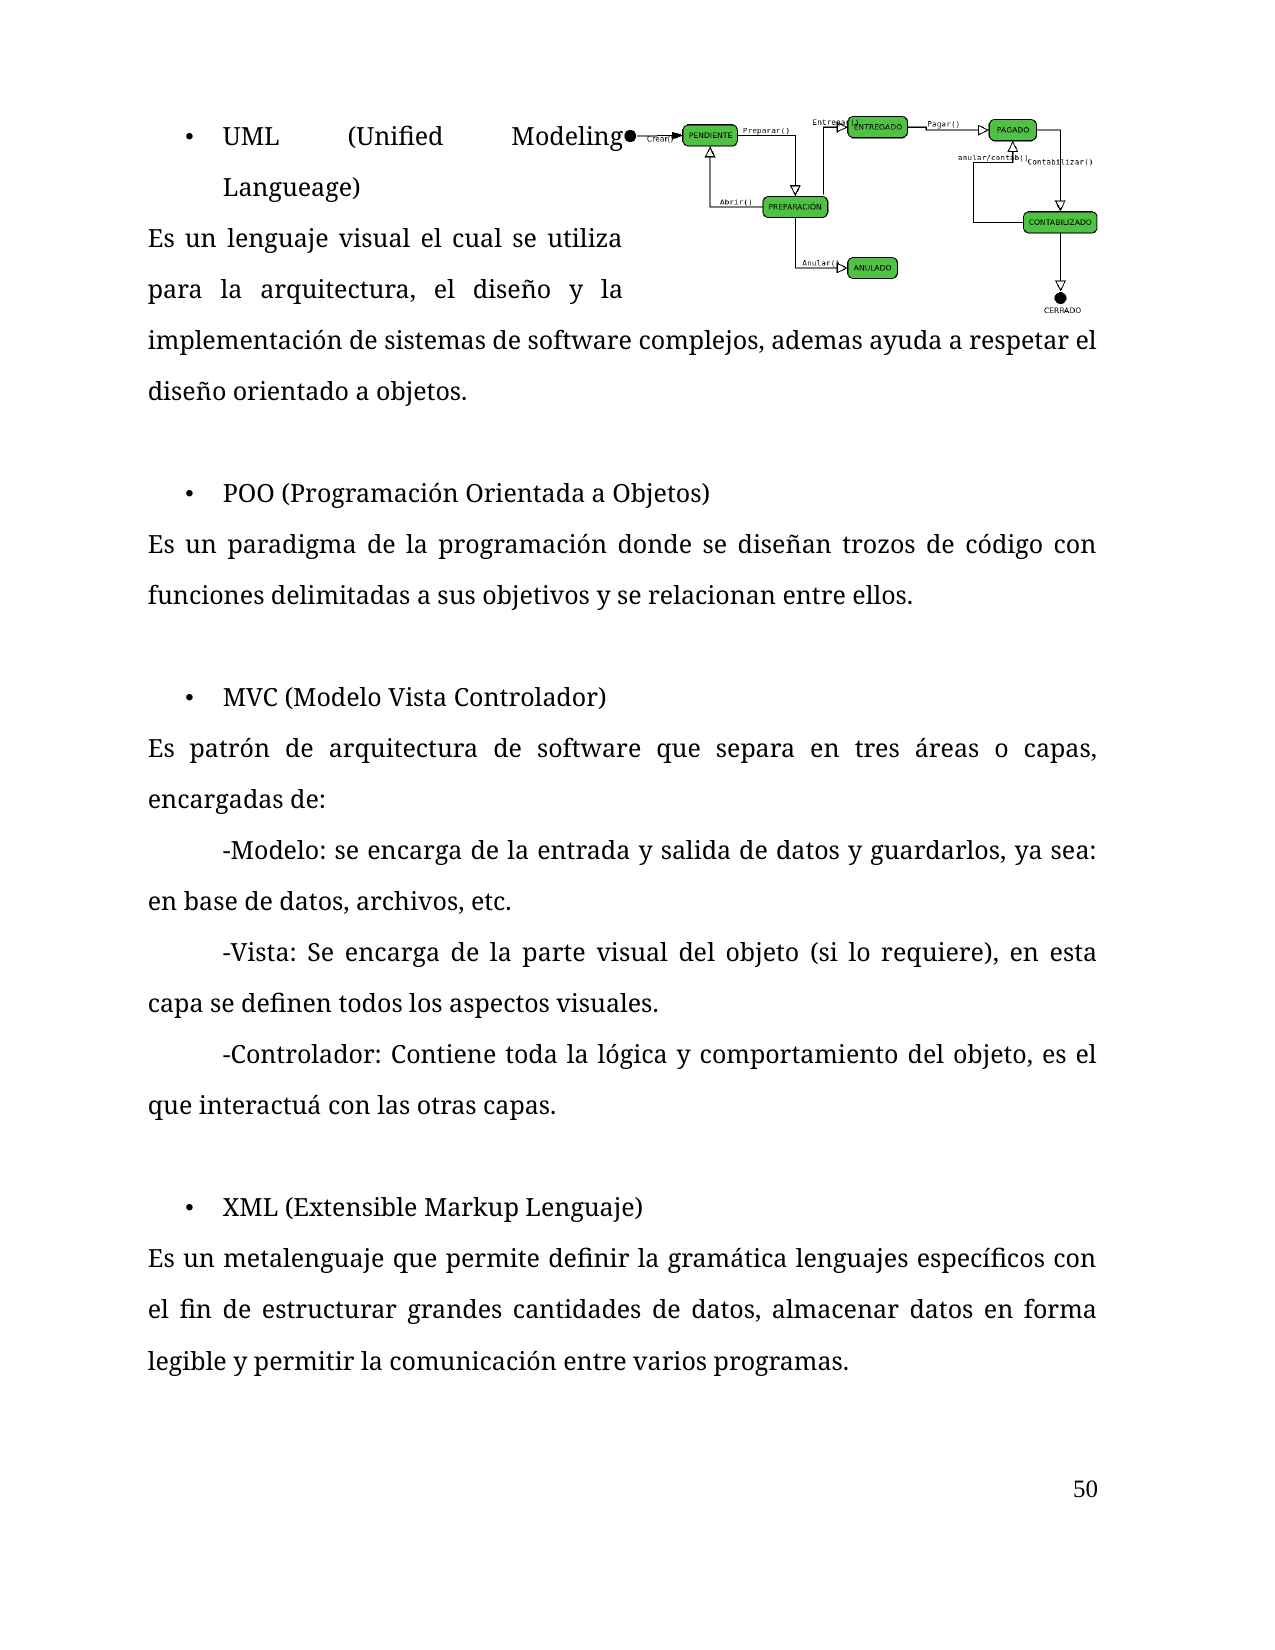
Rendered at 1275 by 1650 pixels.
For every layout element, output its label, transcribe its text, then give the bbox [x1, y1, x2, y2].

text Es un lenguaje visual el cual se utiliza para la arquitectura, el diseño y la implementación de sistemas de software complejos, ademas ayuda a respetar el diseño orientado a objetos. [148, 220, 1098, 407]
text -Modelo: se encarga de la entrada y salida de datos y guardarlos, ya sea: en base de datos, archivos, etc. [148, 833, 1098, 918]
text Es un paradigma de la programación donde se diseñan trozos de código con funciones delimitadas a sus objetivos y se relacionan entre ellos. [148, 526, 1098, 612]
text -Vista: Se encarga de la parte visual del objeto (si lo requiere), en esta capa se definen todos los aspectos visuales. [148, 935, 1098, 1020]
picture [623, 115, 1098, 315]
text Es un metalenguaje que permite definir la gramática lenguajes específicos con el fin de estructurar grandes cantidades de datos, almacenar datos en forma legible y permitir la comunicación entre varios programas. [148, 1241, 1098, 1377]
text Es patrón de arquitectura de software que separa en tres áreas o capas, encargadas de: [148, 731, 1098, 816]
list XML (Extensible Markup Lenguaje) [185, 1190, 1098, 1224]
list UML (Unified Modeling Langueage) [185, 118, 623, 203]
list MVC (Modelo Vista Controlador) [185, 679, 1098, 714]
text -Controlador: Contiene toda la lógica y comportamiento del objeto, es el que interactuá con las otras capas. [148, 1037, 1098, 1122]
list POO (Programación Orientada a Objetos) [185, 475, 1098, 509]
